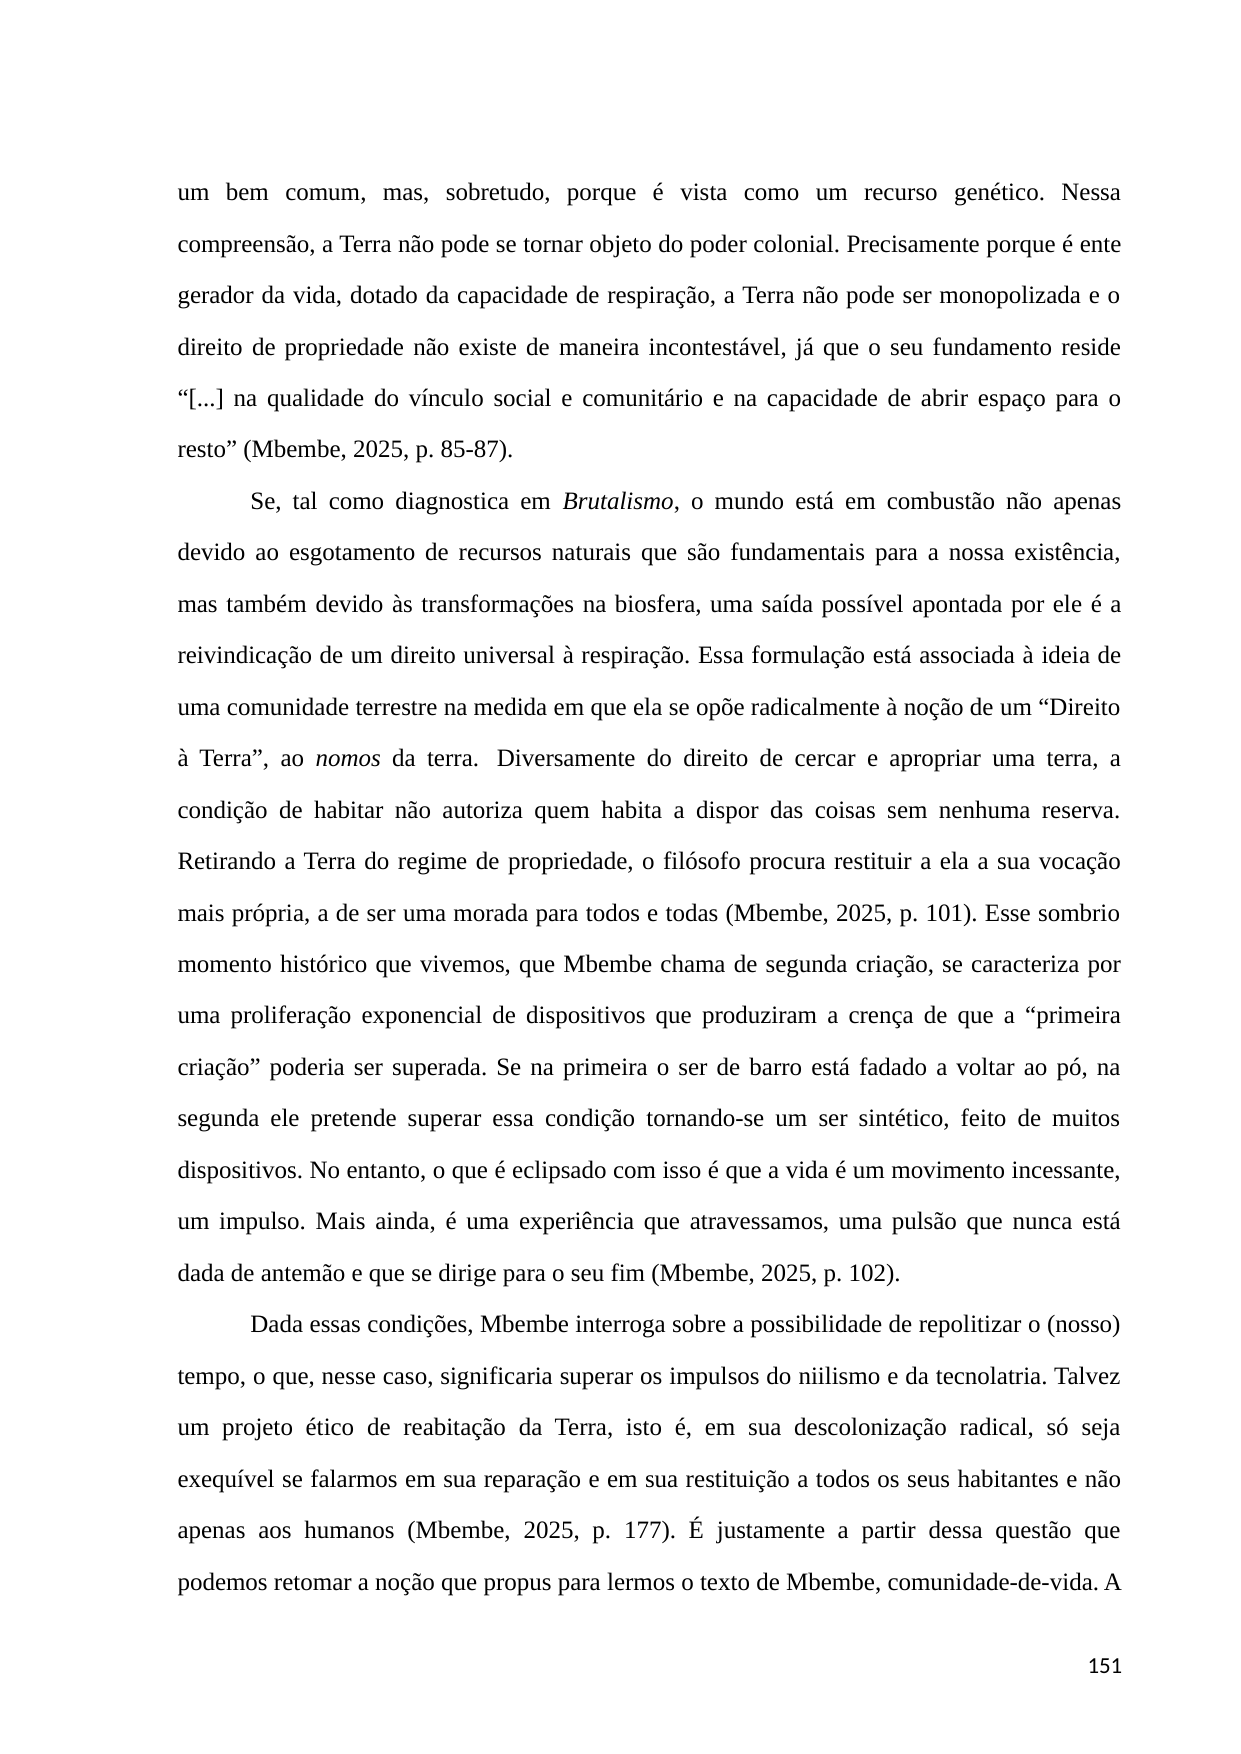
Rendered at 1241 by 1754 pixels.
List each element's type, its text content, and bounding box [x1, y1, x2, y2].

text um bem comum, mas, sobretudo, porque é vista como um recurso genético. Nessa compreensão, a Terra não pode se tornar objeto do poder colonial. Precisamente porque é ente gerador da vida, dotado da capacidade de respiração, a Terra não pode ser monopolizada e o direito de propriedade não existe de maneira incontestável, já que o seu fundamento reside “[...] na qualidade do vínculo social e comunitário e na capacidade de abrir espaço para o resto” (Mbembe, 2025, p. 85-87). [177, 177, 1122, 463]
text Se, tal como diagnostica em Brutalismo, o mundo está em combustão não apenas devido ao esgotamento de recursos naturais que são fundamentais para a nossa existência, mas também devido às transformações na biosfera, uma saída possível apontada por ele é a reivindicação de um direito universal à respiração. Essa formulação está associada à ideia de uma comunidade terrestre na medida em que ela se opõe radicalmente à noção de um “Direito à Terra”, ao nomos da terra. Diversamente do direito de cercar e apropriar uma terra, a condição de habitar não autoriza quem habita a dispor das coisas sem nenhuma reserva. Retirando a Terra do regime de propriedade, o filósofo procura restituir a ela a sua vocação mais própria, a de ser uma morada para todos e todas (Mbembe, 2025, p. 101). Esse sombrio momento histórico que vivemos, que Mbembe chama de segunda criação, se caracteriza por uma proliferação exponencial de dispositivos que produziram a crença de que a “primeira criação” poderia ser superada. Se na primeira o ser de barro está fadado a voltar ao pó, na segunda ele pretende superar essa condição tornando-se um ser sintético, feito de muitos dispositivos. No entanto, o que é eclipsado com isso é que a vida é um movimento incessante, um impulso. Mais ainda, é uma experiência que atravessamos, uma pulsão que nunca está dada de antemão e que se dirige para o seu fim (Mbembe, 2025, p. 102). [177, 486, 1122, 1287]
text Dada essas condições, Mbembe interroga sobre a possibilidade de repolitizar o (nosso) tempo, o que, nesse caso, significaria superar os impulsos do niilismo e da tecnolatria. Talvez um projeto ético de reabitação da Terra, isto é, em sua descolonização radical, só seja exequível se falarmos em sua reparação e em sua restituição a todos os seus habitantes e não apenas aos humanos (Mbembe, 2025, p. 177). É justamente a partir dessa questão que podemos retomar a noção que propus para lermos o texto de Mbembe, comunidade-de-vida. A [177, 1309, 1122, 1595]
